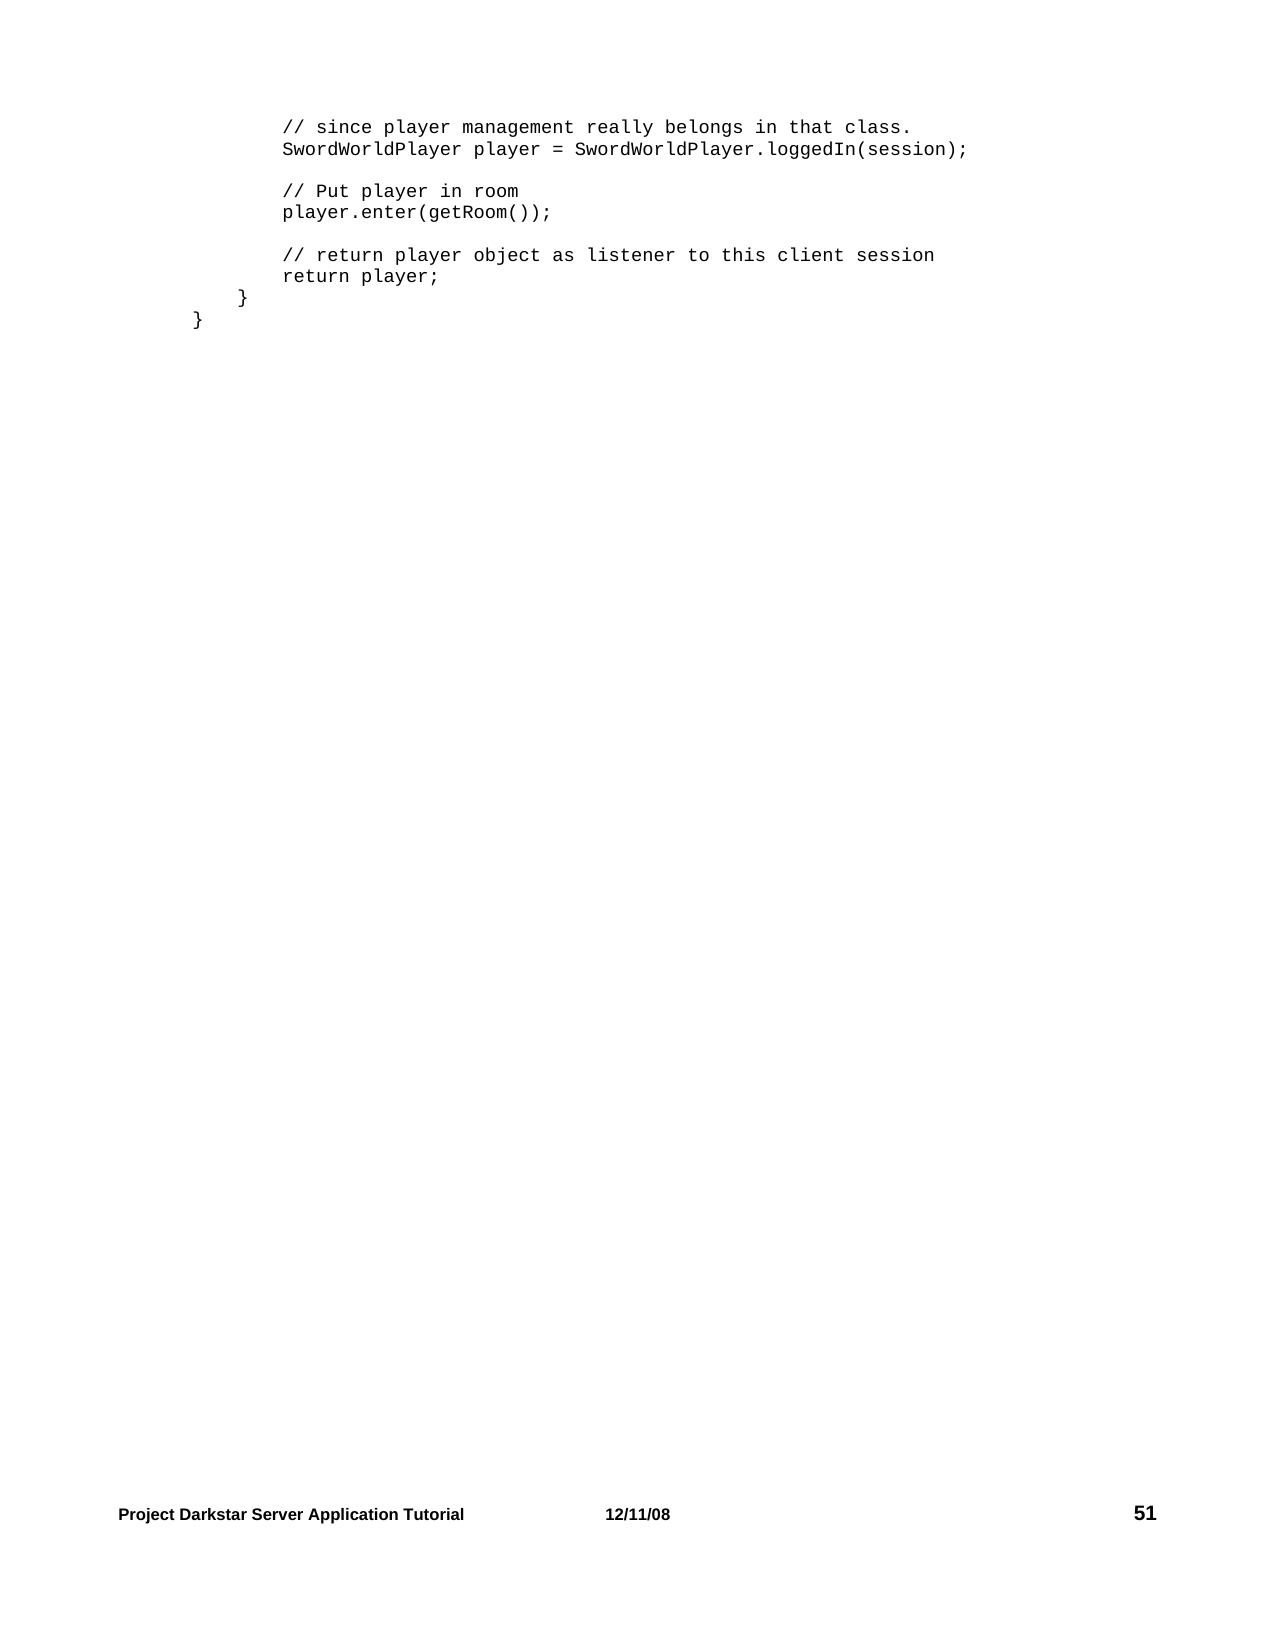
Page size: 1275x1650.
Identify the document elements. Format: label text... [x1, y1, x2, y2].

text SwordWorldPlayer player = SwordWorldPlayer.loggedIn(session); [192, 139, 1098, 161]
text // return player object as listener to this client session [192, 246, 1098, 267]
text // since player management really belongs in that class. [192, 118, 1098, 139]
text } [192, 309, 1098, 352]
text player.enter(getRoom()); [192, 203, 1098, 224]
text return player; [192, 267, 1098, 288]
text } [192, 288, 1098, 309]
text // Put player in room [192, 182, 1098, 203]
